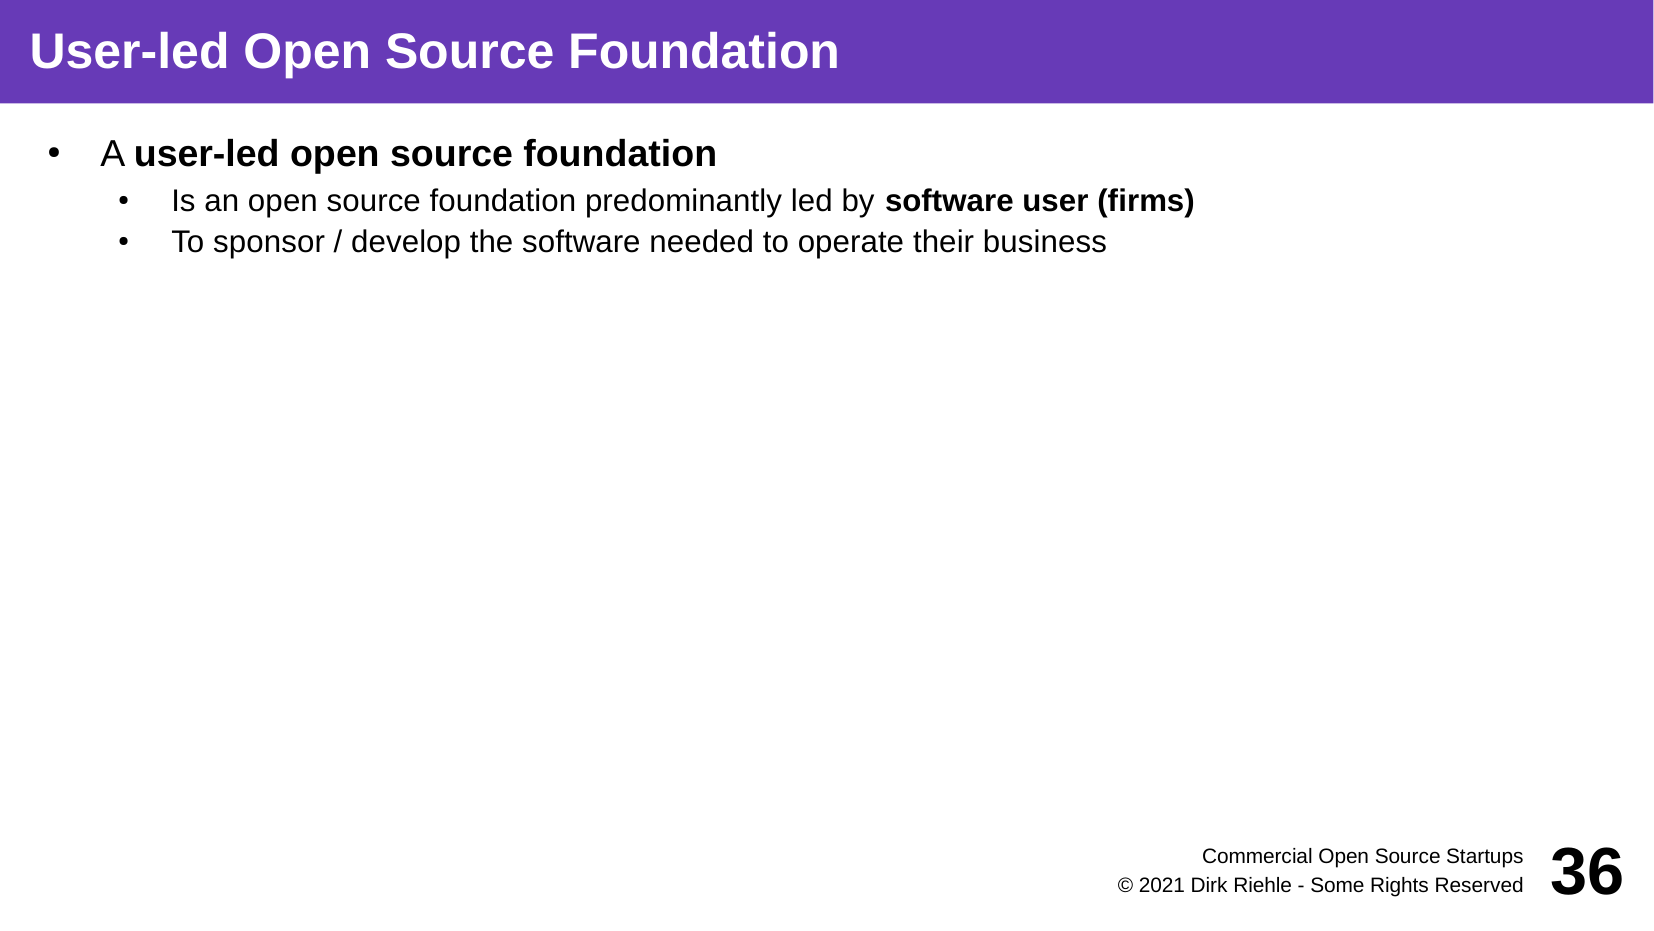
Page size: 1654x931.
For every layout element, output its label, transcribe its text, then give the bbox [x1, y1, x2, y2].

list A user-led open source foundation Is an open source foundation predominantly led by software user (firms) To sponsor / develop the software needed to operate their business [29, 132, 1625, 813]
title User-led Open Source Foundation [0, 0, 1654, 104]
